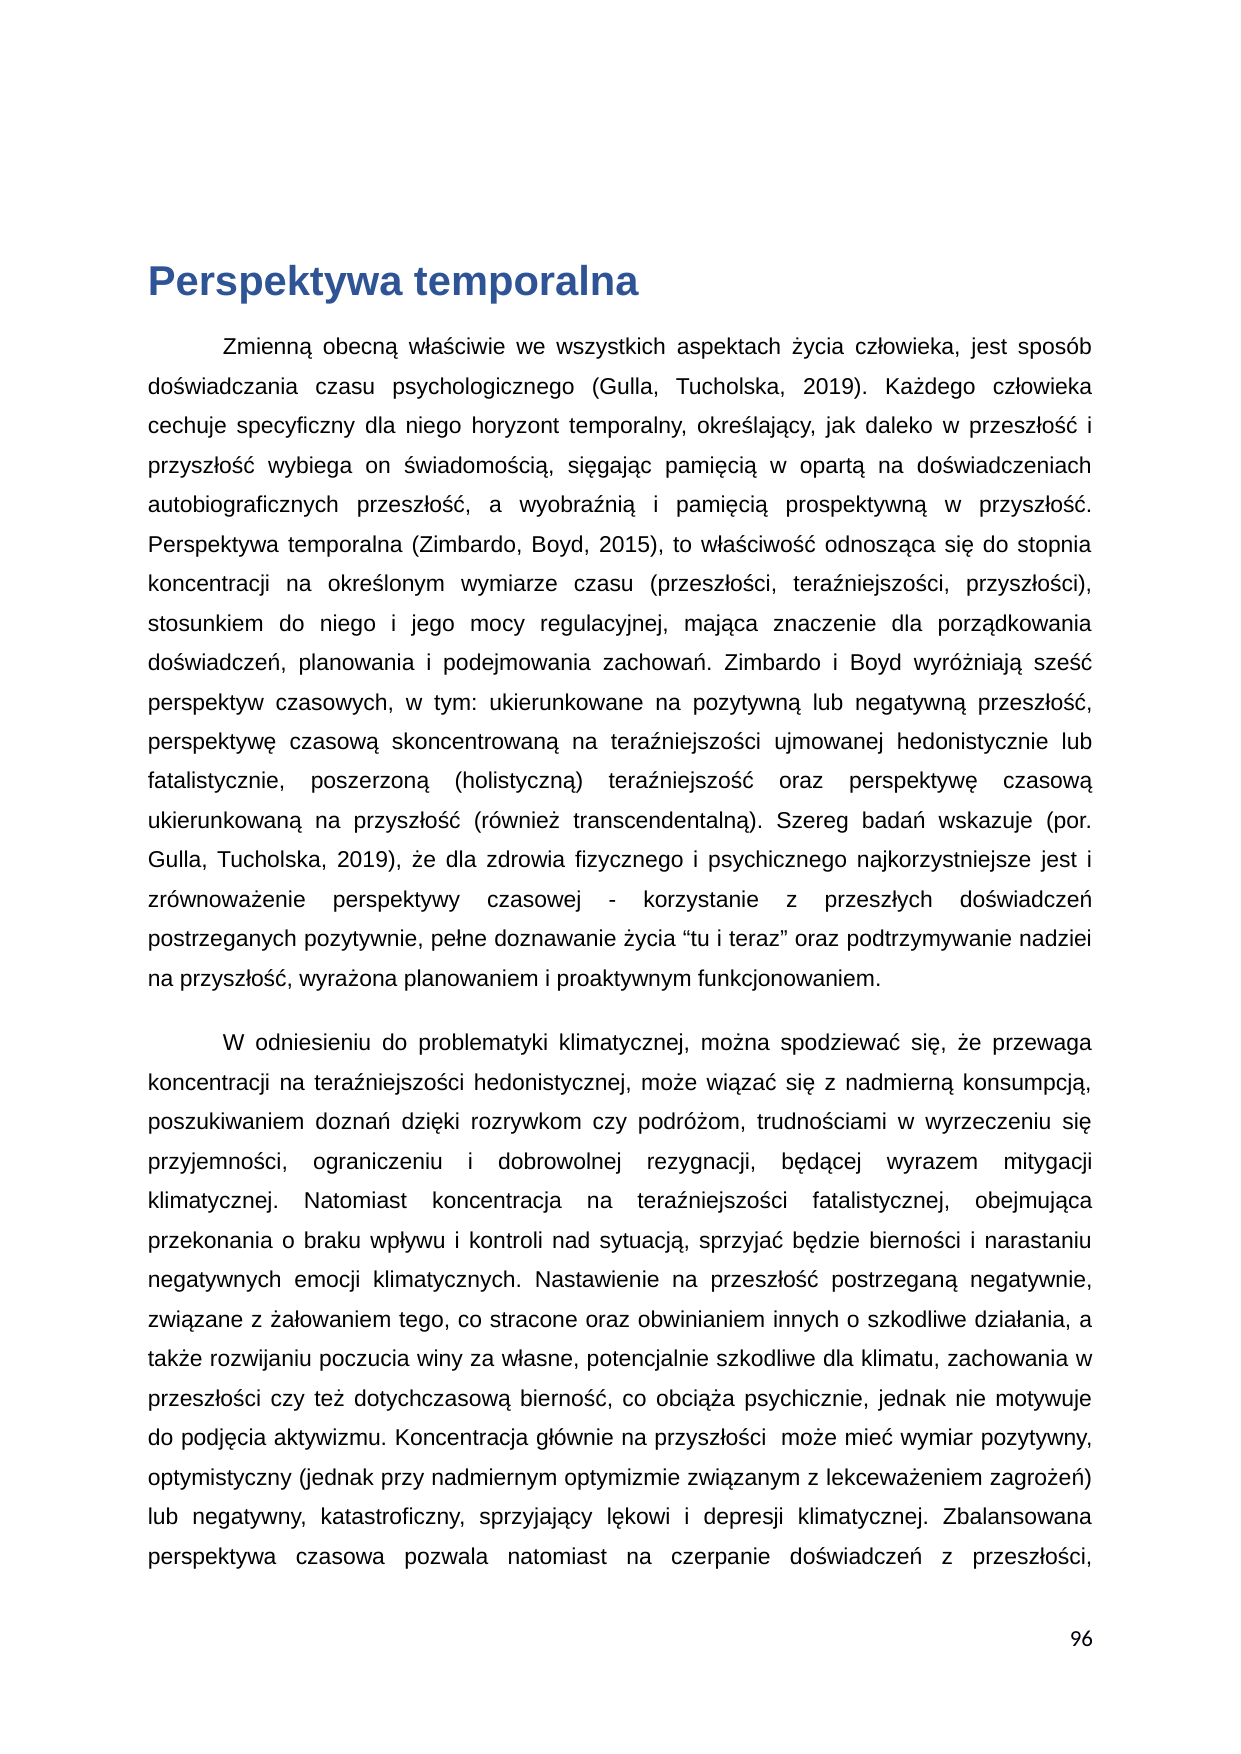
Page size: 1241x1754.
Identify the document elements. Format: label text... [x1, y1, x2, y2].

text Zmienną obecną właściwie we wszystkich aspektach życia człowieka, jest sposób doświadczania czasu psychologicznego (Gulla, Tucholska, 2019). Każdego człowieka cechuje specyficzny dla niego horyzont temporalny, określający, jak daleko w przeszłość i przyszłość wybiega on świadomością, sięgając pamięcią w opartą na doświadczeniach autobiograficznych przeszłość, a wyobraźnią i pamięcią prospektywną w przyszłość. Perspektywa temporalna (Zimbardo, Boyd, 2015), to właściwość odnosząca się do stopnia koncentracji na określonym wymiarze czasu (przeszłości, teraźniejszości, przyszłości), stosunkiem do niego i jego mocy regulacyjnej, mająca znaczenie dla porządkowania doświadczeń, planowania i podejmowania zachowań. Zimbardo i Boyd wyróżniają sześć perspektyw czasowych, w tym: ukierunkowane na pozytywną lub negatywną przeszłość, perspektywę czasową skoncentrowaną na teraźniejszości ujmowanej hedonistycznie lub fatalistycznie, poszerzoną (holistyczną) teraźniejszość oraz perspektywę czasową ukierunkowaną na przyszłość (również transcendentalną). Szereg badań wskazuje (por. Gulla, Tucholska, 2019), że dla zdrowia fizycznego i psychicznego najkorzystniejsze jest i zrównoważenie perspektywy czasowej - korzystanie z przeszłych doświadczeń postrzeganych pozytywnie, pełne doznawanie życia “tu i teraz” oraz podtrzymywanie nadziei na przyszłość, wyrażona planowaniem i proaktywnym funkcjonowaniem. [148, 333, 1093, 991]
text W odniesieniu do problematyki klimatycznej, można spodziewać się, że przewaga koncentracji na teraźniejszości hedonistycznej, może wiązać się z nadmierną konsumpcją, poszukiwaniem doznań dzięki rozrywkom czy podróżom, trudnościami w wyrzeczeniu się przyjemności, ograniczeniu i dobrowolnej rezygnacji, będącej wyrazem mitygacji klimatycznej. Natomiast koncentracja na teraźniejszości fatalistycznej, obejmująca przekonania o braku wpływu i kontroli nad sytuacją, sprzyjać będzie bierności i narastaniu negatywnych emocji klimatycznych. Nastawienie na przeszłość postrzeganą negatywnie, związane z żałowaniem tego, co stracone oraz obwinianiem innych o szkodliwe działania, a także rozwijaniu poczucia winy za własne, potencjalnie szkodliwe dla klimatu, zachowania w przeszłości czy też dotychczasową bierność, co obciąża psychicznie, jednak nie motywuje do podjęcia aktywizmu. Koncentracja głównie na przyszłości może mieć wymiar pozytywny, optymistyczny (jednak przy nadmiernym optymizmie związanym z lekceważeniem zagrożeń) lub negatywny, katastroficzny, sprzyjający lękowi i depresji klimatycznej. Zbalansowana perspektywa czasowa pozwala natomiast na czerpanie doświadczeń z przeszłości, [148, 1029, 1093, 1569]
subtitle Perspektywa temporalna [148, 257, 1093, 304]
